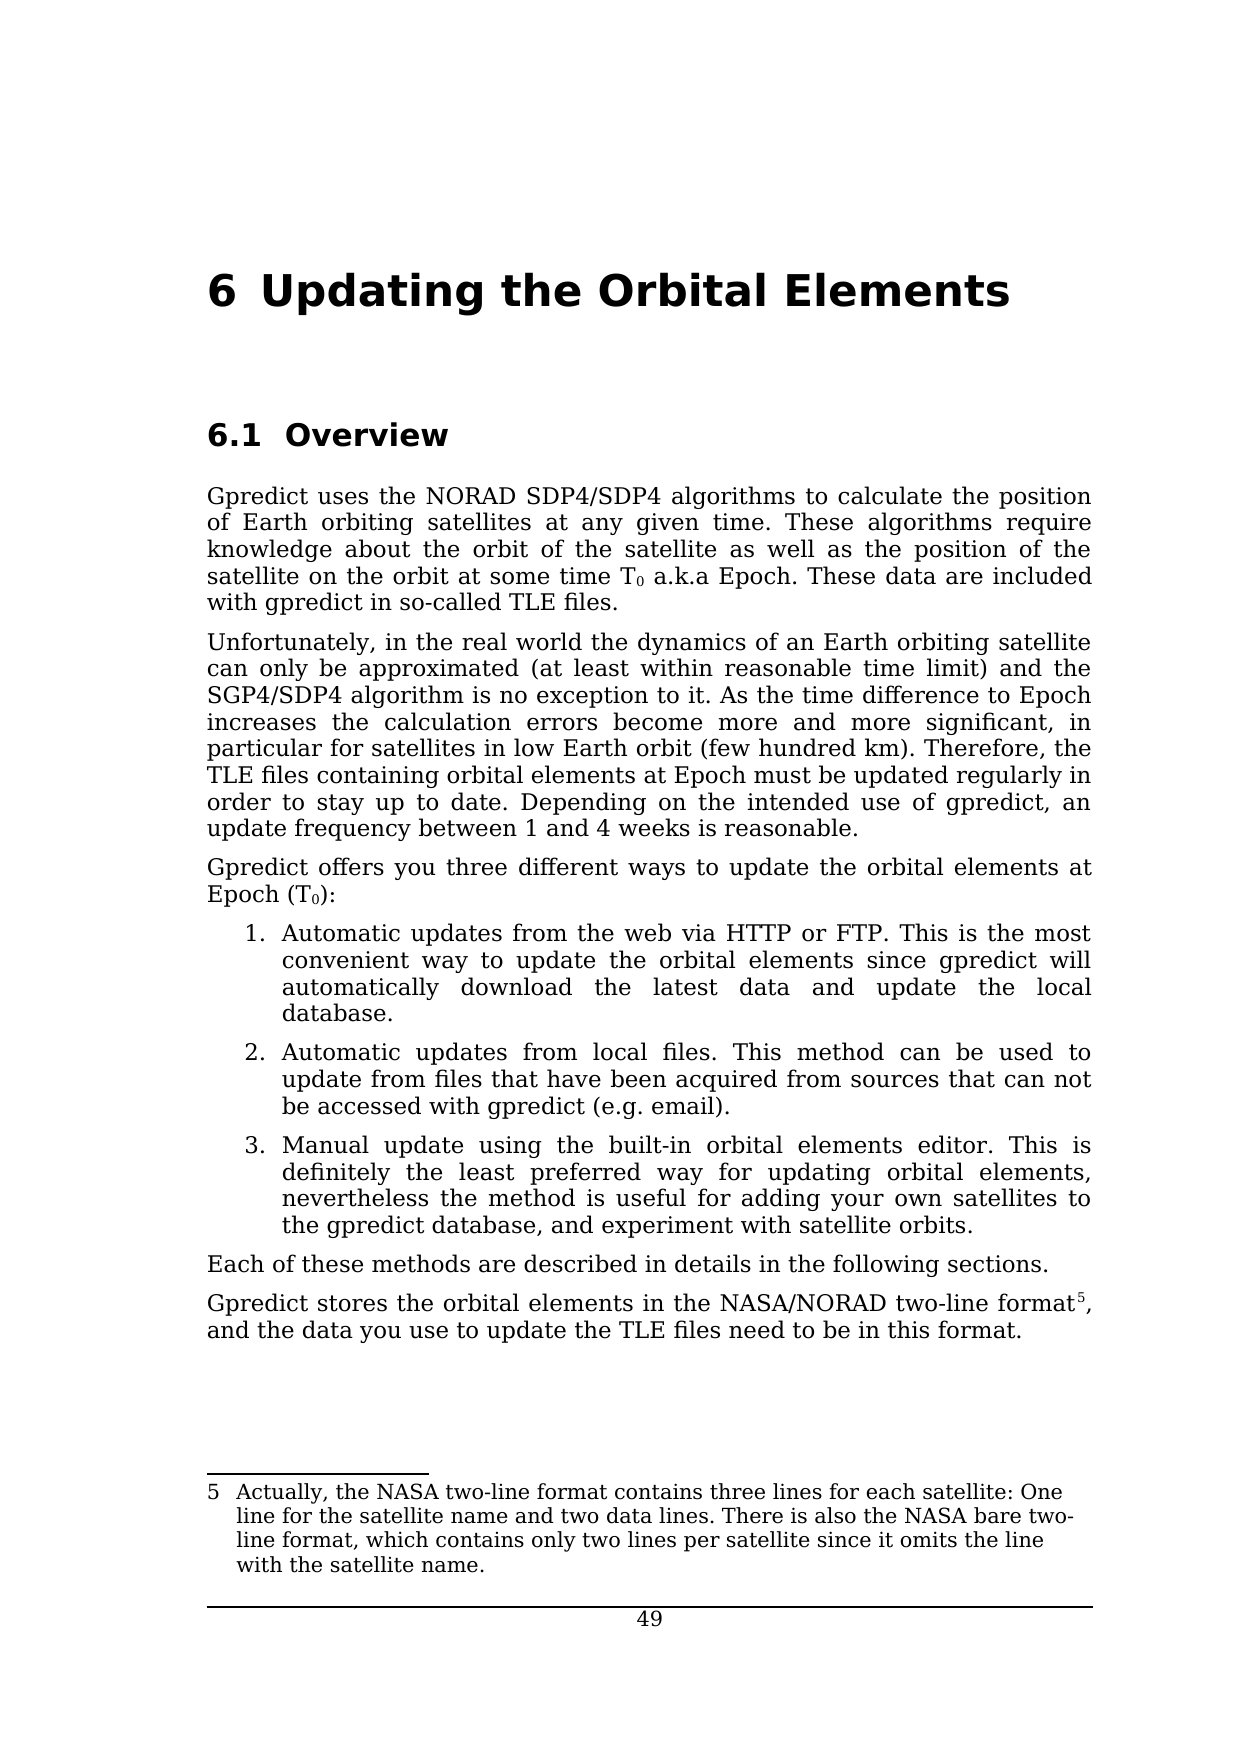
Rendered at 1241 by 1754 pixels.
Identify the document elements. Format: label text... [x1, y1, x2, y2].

text Gpredict stores the orbital elements in the NASA/NORAD two-line format, and the data you use to update the TLE files need to be in this format. [207, 1290, 1093, 1344]
subtitle Updating the Orbital Elements [207, 266, 1093, 317]
text Actually, the NASA two-line format contains three lines for each satellite: One line for the satellite name and two data lines. There is also the NASA bare two-line format, which contains only two lines per satellite since it omits the line with the satellite name. [207, 1480, 1093, 1577]
text Each of these methods are described in details in the following sections. [207, 1251, 1093, 1278]
list Automatic updates from local files. This method can be used to update from files that have been acquired from sources that can not be accessed with gpredict (e.g. email). [244, 1039, 1093, 1119]
list Automatic updates from the web via HTTP or FTP. This is the most convenient way to update the orbital elements since gpredict will automatically download the latest data and update the local database. [244, 920, 1093, 1027]
list Manual update using the built-in orbital elements editor. This is definitely the least preferred way for updating orbital elements, nevertheless the method is useful for adding your own satellites to the gpredict database, and experiment with satellite orbits. [244, 1132, 1093, 1239]
text Unfortunately, in the real world the dynamics of an Earth orbiting satellite can only be approximated (at least within reasonable time limit) and the SGP4/SDP4 algorithm is no exception to it. As the time difference to Epoch increases the calculation errors become more and more significant, in particular for satellites in low Earth orbit (few hundred km). Therefore, the TLE files containing orbital elements at Epoch must be updated regularly in order to stay up to date. Depending on the intended use of gpredict, an update frequency between 1 and 4 weeks is reasonable. [207, 629, 1093, 842]
text Gpredict uses the NORAD SDP4/SDP4 algorithms to calculate the position of Earth orbiting satellites at any given time. These algorithms require knowledge about the orbit of the satellite as well as the position of the satellite on the orbit at some time T0 a.k.a Epoch. These data are included with gpredict in so-called TLE files. [207, 483, 1093, 616]
subtitle Overview [207, 417, 1093, 453]
text Gpredict offers you three different ways to update the orbital elements at Epoch (T0): [207, 854, 1093, 908]
